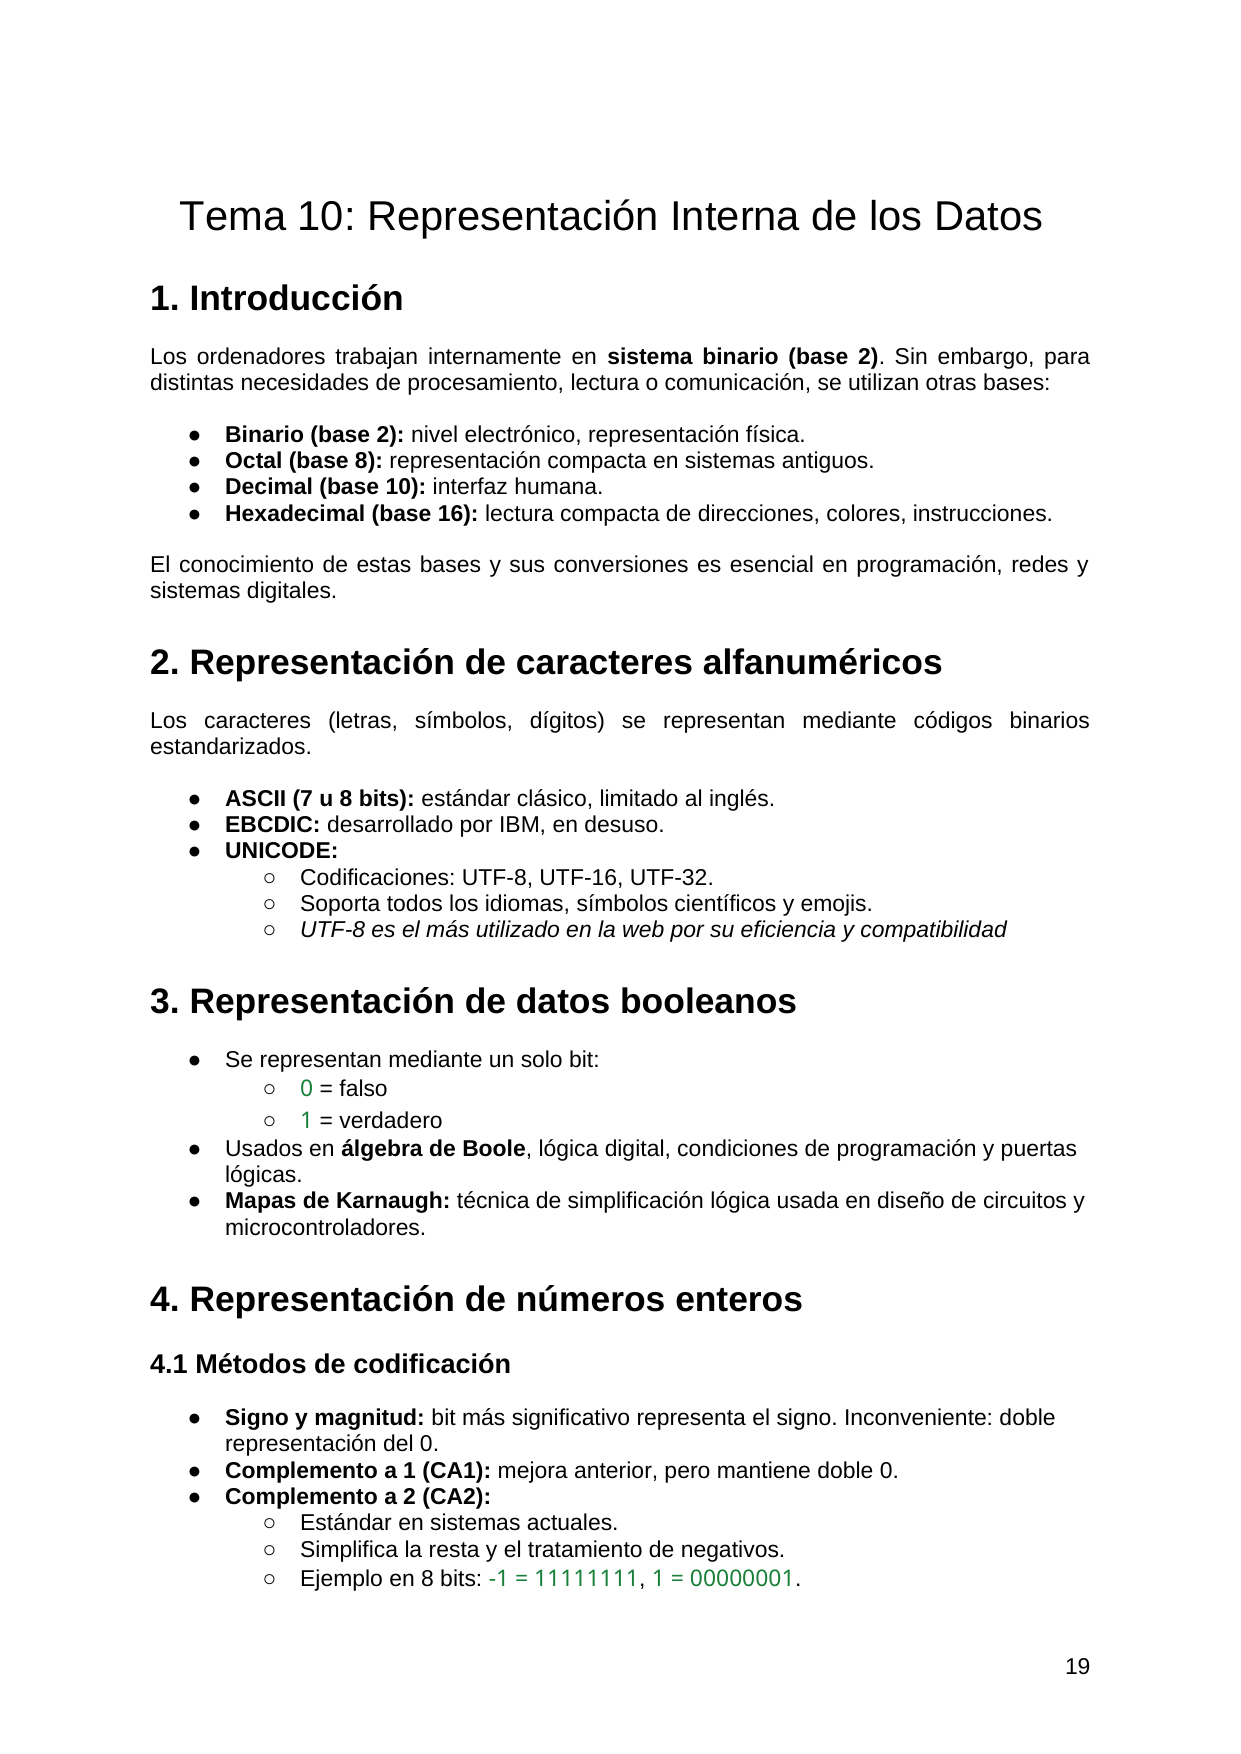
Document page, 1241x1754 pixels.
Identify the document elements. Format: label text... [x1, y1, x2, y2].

subtitle Tema 10: Representación Interna de los Datos [179, 192, 1090, 239]
subtitle 2. Representación de caracteres alfanuméricos [150, 641, 1090, 682]
list Usados en álgebra de Boole, lógica digital, condiciones de programación y puertas lógicas. [187, 1135, 1090, 1187]
list Codificaciones: UTF-8, UTF-16, UTF-32. [262, 864, 1090, 890]
subtitle 4.1 Métodos de codificación [150, 1348, 1090, 1379]
subtitle 3. Representación de datos booleanos [150, 980, 1090, 1021]
list Complemento a 2 (CA2): [187, 1483, 1090, 1509]
list ASCII (7 u 8 bits): estándar clásico, limitado al inglés. [187, 784, 1090, 811]
list EBCDIC: desarrollado por IBM, en desuso. [187, 811, 1090, 837]
list Complemento a 1 (CA1): mejora anterior, pero mantiene doble 0. [187, 1457, 1090, 1483]
list 0 = falso [262, 1072, 1090, 1103]
list Estándar en sistemas actuales. [262, 1509, 1090, 1536]
list Mapas de Karnaugh: técnica de simplificación lógica usada en diseño de circuitos y microcontroladores. [187, 1187, 1090, 1240]
list Se representan mediante un solo bit: [187, 1046, 1090, 1072]
list Octal (base 8): representación compacta en sistemas antiguos. [187, 447, 1090, 473]
list Soporta todos los idiomas, símbolos científicos y emojis. [262, 890, 1090, 916]
list UTF-8 es el más utilizado en la web por su eficiencia y compatibilidad [262, 916, 1090, 943]
text Los caracteres (letras, símbolos, dígitos) se representan mediante códigos binarios estandarizados. [150, 707, 1090, 759]
list Signo y magnitud: bit más significativo representa el signo. Inconveniente: doble representación del 0. [187, 1404, 1090, 1457]
text Los ordenadores trabajan internamente en sistema binario (base 2). Sin embargo, para distintas necesidades de procesamiento, lectura o comunicación, se utilizan otras bases: [150, 343, 1090, 396]
list Binario (base 2): nivel electrónico, representación física. [187, 421, 1090, 447]
subtitle 4. Representación de números enteros [150, 1278, 1090, 1318]
list UNICODE: [187, 837, 1090, 864]
list 1 = verdadero [262, 1103, 1090, 1135]
list Ejemplo en 8 bits: -1 = 11111111, 1 = 00000001. [262, 1562, 1090, 1593]
subtitle 1. Introducción [150, 277, 1090, 318]
list Decimal (base 10): interfaz humana. [187, 473, 1090, 499]
list Simplifica la resta y el tratamiento de negativos. [262, 1536, 1090, 1562]
text El conocimiento de estas bases y sus conversiones es esencial en programación, redes y sistemas digitales. [150, 551, 1090, 604]
list Hexadecimal (base 16): lectura compacta de direcciones, colores, instrucciones. [187, 499, 1090, 526]
